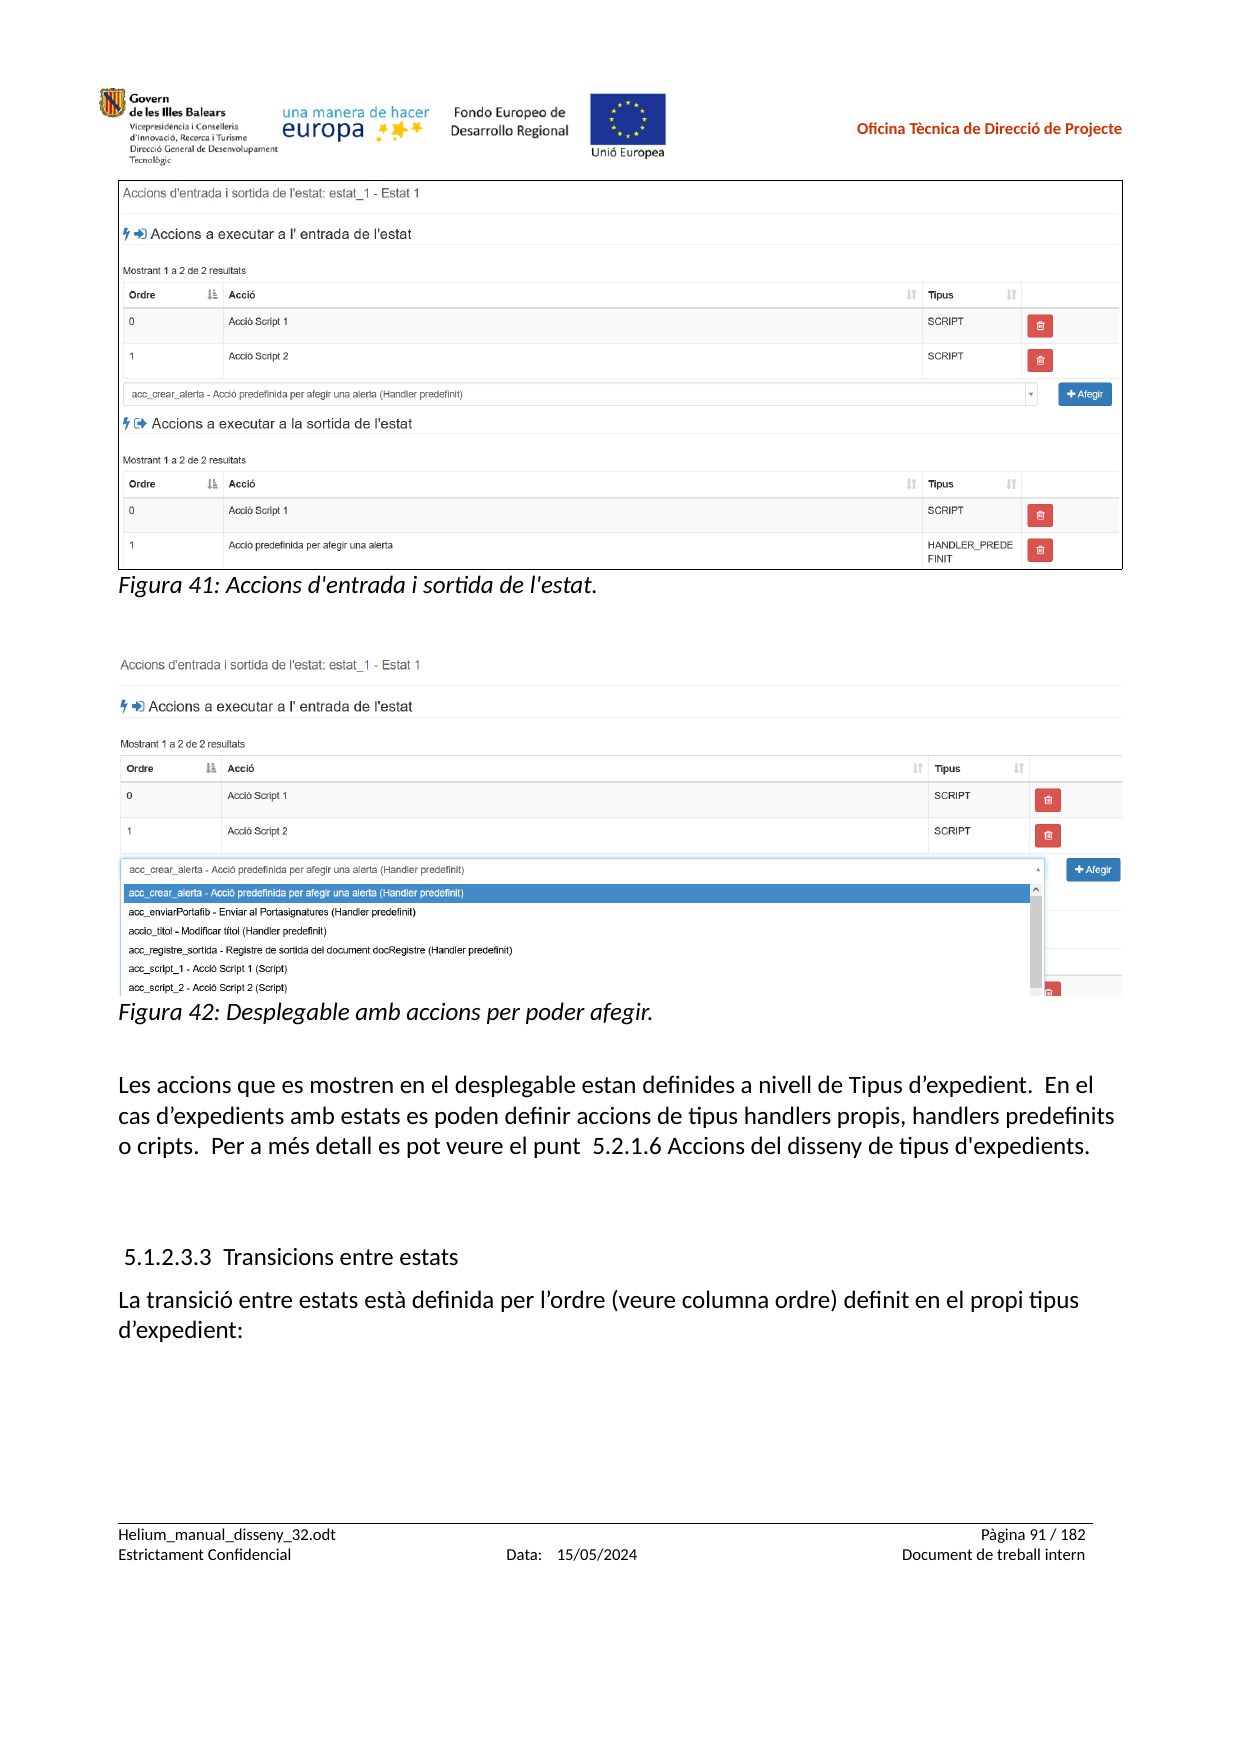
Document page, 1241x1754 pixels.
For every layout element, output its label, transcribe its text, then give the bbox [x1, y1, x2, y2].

text La transició entre estats està definida per l’ordre (veure columna ordre) definit en el propi tipus d’expedient: [118, 1284, 1122, 1345]
text Figura 41: Accions d'entrada i sortida de l'estat. [118, 570, 1122, 600]
picture [121, 183, 1119, 567]
text Figura 42: Desplegable amb accions per poder afegir. [118, 996, 1122, 1026]
subtitle Transicions entre estats [118, 1241, 1122, 1272]
text [119, 181, 1122, 569]
picture [118, 655, 1123, 996]
picture [99, 87, 668, 166]
text Les accions que es mostren en el desplegable estan definides a nivell de Tipus d’expedient. En el cas d’expedients amb estats es poden definir accions de tipus handlers propis, handlers predefinits o cripts. Per a més detall es pot veure el punt 5.2.1.6 Accions del disseny de tipus d'expedients. [118, 1069, 1122, 1161]
